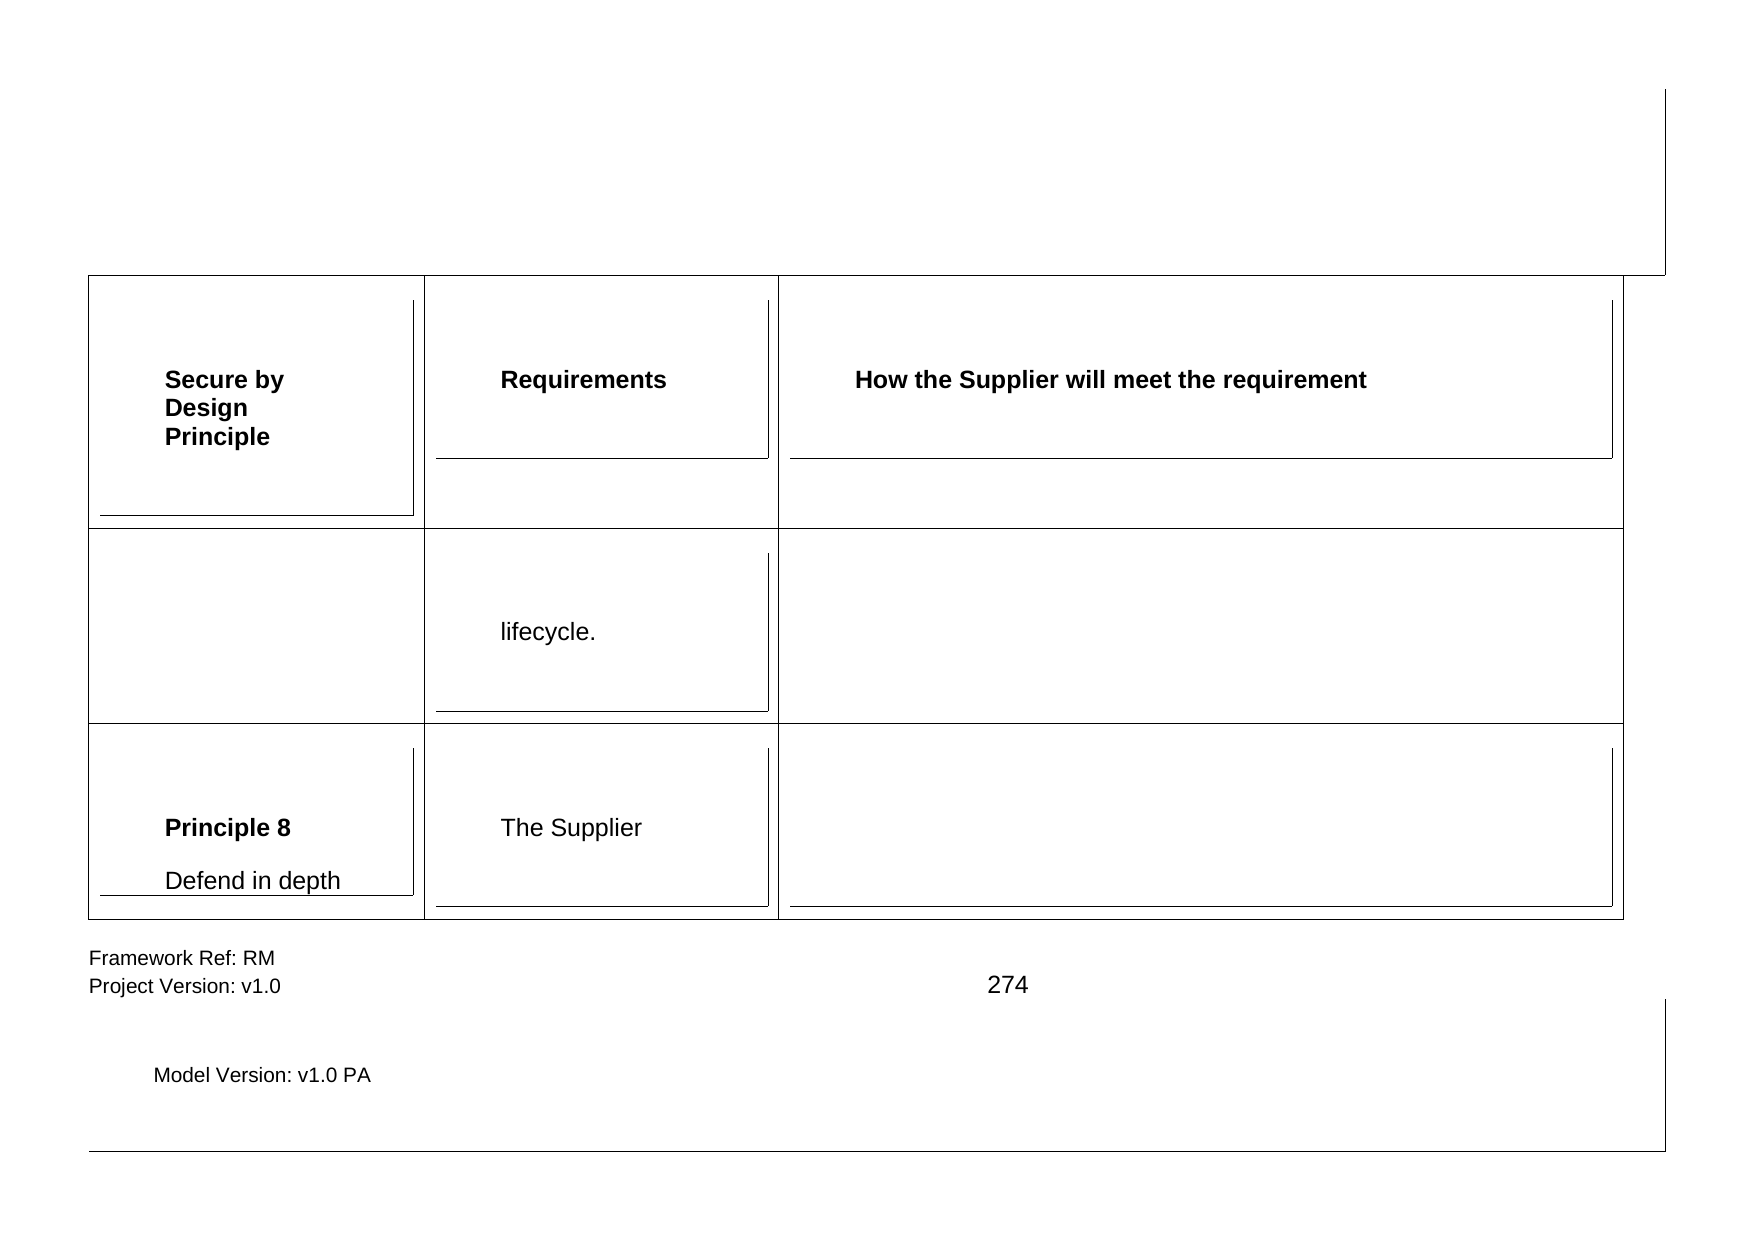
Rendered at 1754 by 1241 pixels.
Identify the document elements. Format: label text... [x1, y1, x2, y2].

table_header Secure by Design Principle [89, 276, 424, 528]
table_cell lifecycle. [425, 529, 778, 723]
table_header Requirements [425, 276, 778, 528]
table_header How the Supplier will meet the requirement [779, 276, 1623, 528]
table_cell Principle 8 Defend in depth [89, 724, 424, 918]
table_cell The Supplier [425, 724, 778, 918]
table_cell [89, 529, 424, 723]
table_cell [779, 724, 1623, 918]
table_cell [779, 529, 1623, 723]
